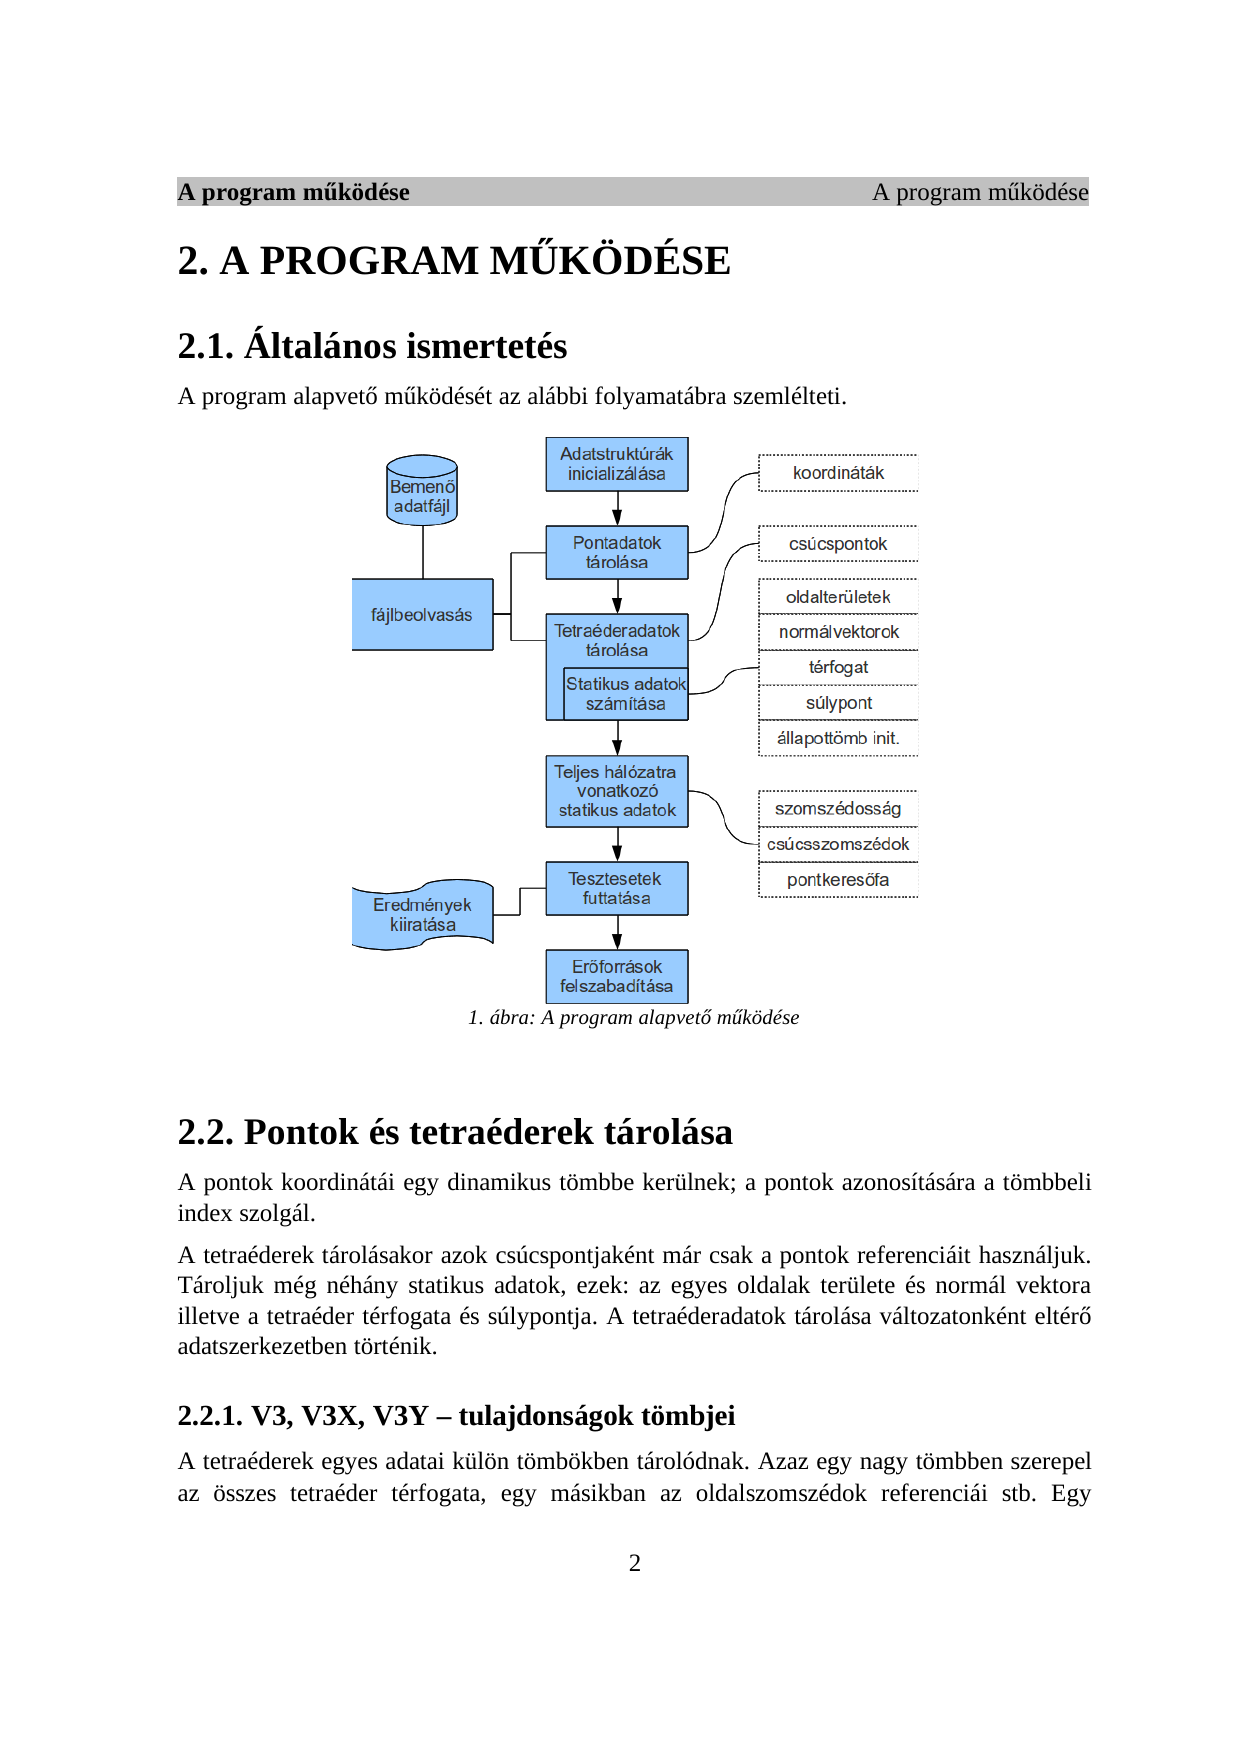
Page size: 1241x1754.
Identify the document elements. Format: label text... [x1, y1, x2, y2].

subtitle V3, V3X, V3Y – tulajdonságok tömbjei [177, 1398, 1093, 1432]
subtitle Általános ismertetés [177, 324, 1093, 367]
text A program alapvető működését az alábbi folyamatábra szemlélteti. [177, 381, 1093, 410]
picture [352, 437, 919, 1004]
subtitle A program működése [177, 236, 1093, 284]
subtitle Pontok és tetraéderek tárolása [177, 1109, 1093, 1152]
text A tetraéderek egyes adatai külön tömbökben tárolódnak. Azaz egy nagy tömbben szerepel az összes tetraéder térfogata, egy másikban az oldalszomszédok referenciái stb. Egy [177, 1446, 1093, 1507]
text 1. ábra: A program alapvető működése [352, 1004, 918, 1029]
text A tetraéderek tárolásakor azok csúcspontjaként már csak a pontok referenciáit használjuk. Tároljuk még néhány statikus adatok, ezek: az egyes oldalak területe és normál vektora illetve a tetraéder térfogata és súlypontja. A tetraéderadatok tárolása változatonként eltérő adatszerkezetben történik. [177, 1240, 1093, 1360]
text A pontok koordinátái egy dinamikus tömbbe kerülnek; a pontok azonosítására a tömbbeli index szolgál. [177, 1167, 1093, 1227]
